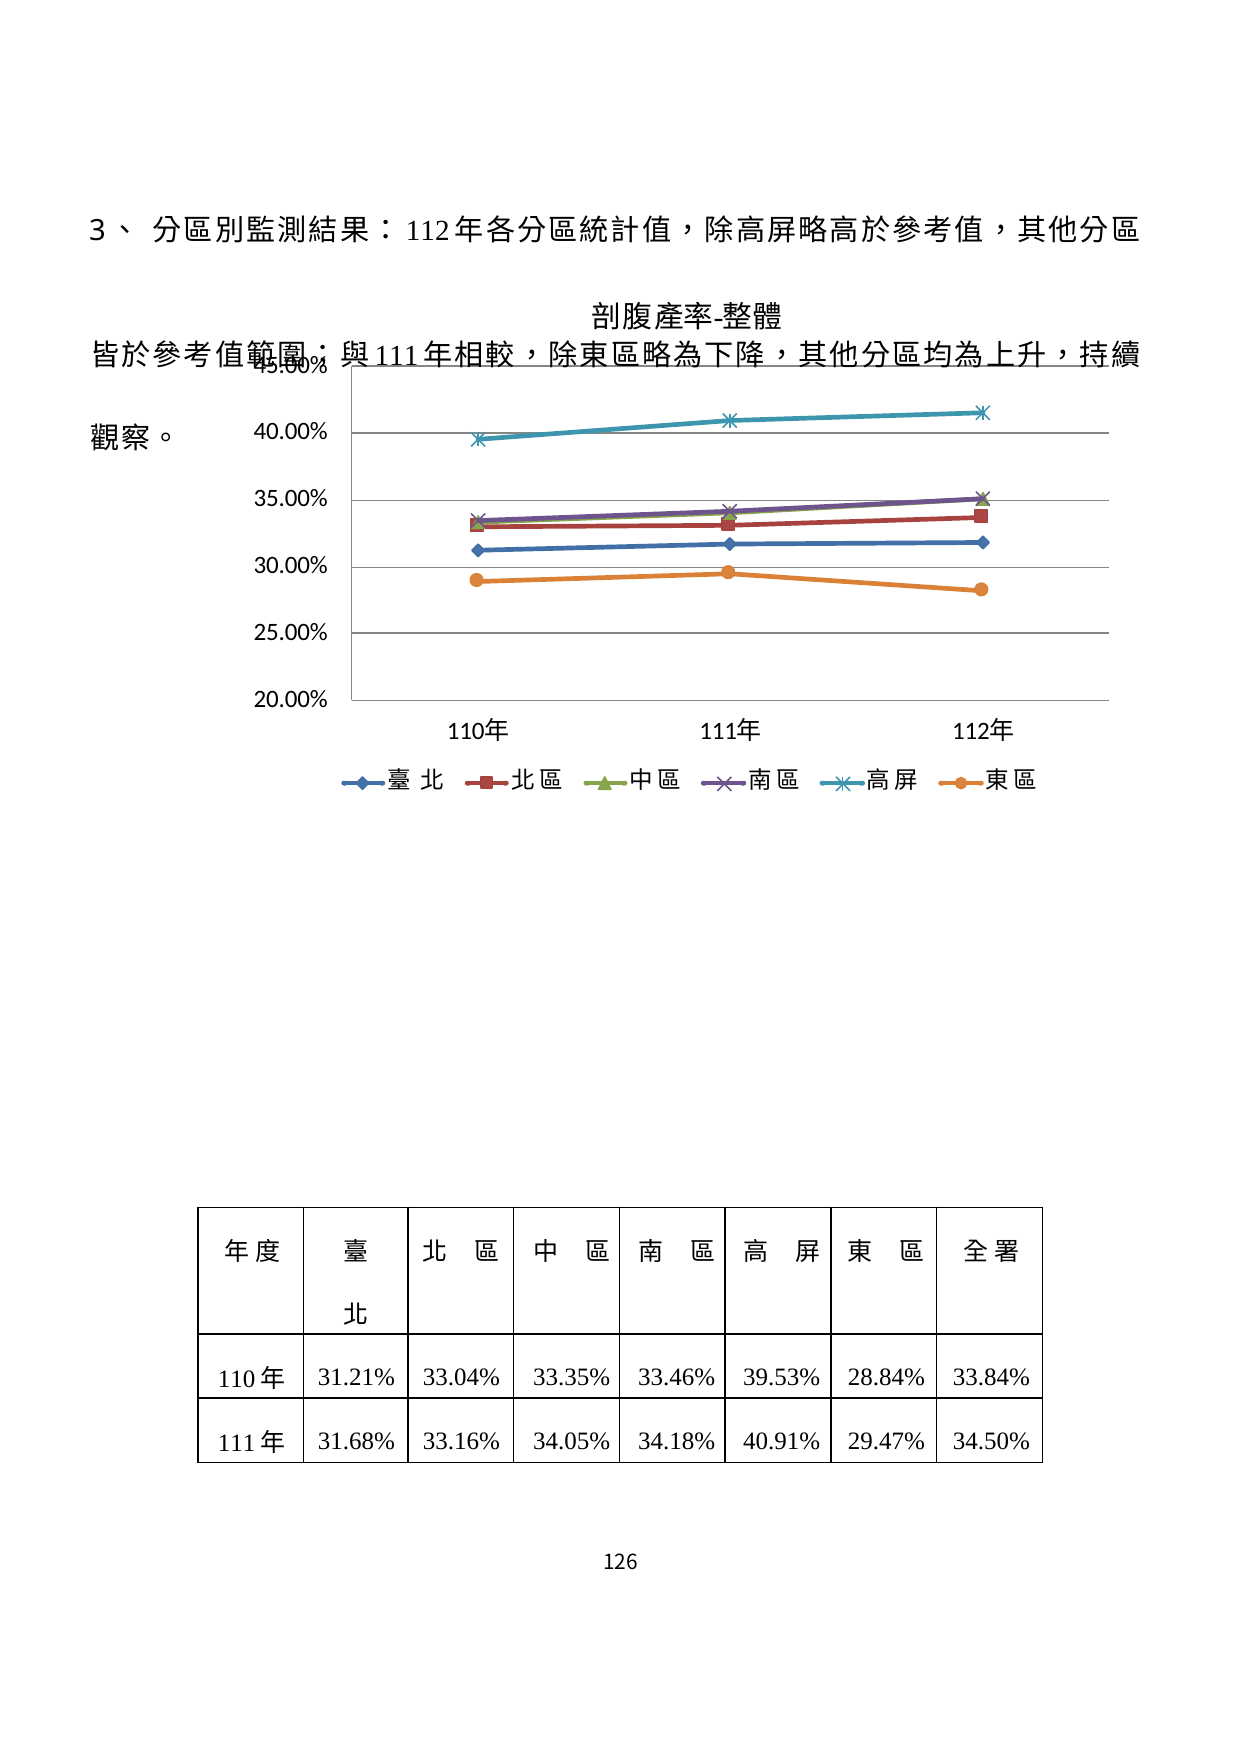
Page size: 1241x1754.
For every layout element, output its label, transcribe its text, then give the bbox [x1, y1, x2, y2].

table_cell 111年 [199, 1399, 303, 1461]
table_cell 31.68% [304, 1399, 407, 1461]
table_cell 34.18% [620, 1399, 724, 1461]
table_cell 33.16% [409, 1399, 513, 1461]
table_header 北 區 [409, 1208, 513, 1333]
table_cell 39.53% [726, 1335, 830, 1397]
table_header 東 區 [832, 1208, 936, 1333]
table_header 全署 [937, 1208, 1042, 1333]
list 分區別監測結果：112年各分區統計值，除高屏略高於參考值，其他分區皆於參考值範圍；與111年相較，除東區略為下降，其他分區均為上升，持續觀察。 [89, 144, 1145, 457]
table_cell 34.50% [937, 1399, 1042, 1461]
table_cell 40.91% [726, 1399, 830, 1461]
table_cell 33.04% [409, 1335, 513, 1397]
table_cell 33.84% [937, 1335, 1042, 1397]
table_cell 110年 [199, 1335, 303, 1397]
table_cell 33.46% [620, 1335, 724, 1397]
table_header 高 屏 [726, 1208, 830, 1333]
table_header 南 區 [620, 1208, 724, 1333]
table_cell 29.47% [832, 1399, 936, 1461]
table_cell 31.21% [304, 1335, 407, 1397]
table_header 年度 [199, 1208, 303, 1333]
table_header 臺 北 [304, 1208, 407, 1333]
table_cell 33.35% [514, 1335, 619, 1397]
table_header 中 區 [514, 1208, 619, 1333]
table_cell 28.84% [832, 1335, 936, 1397]
table_cell 34.05% [514, 1399, 619, 1461]
